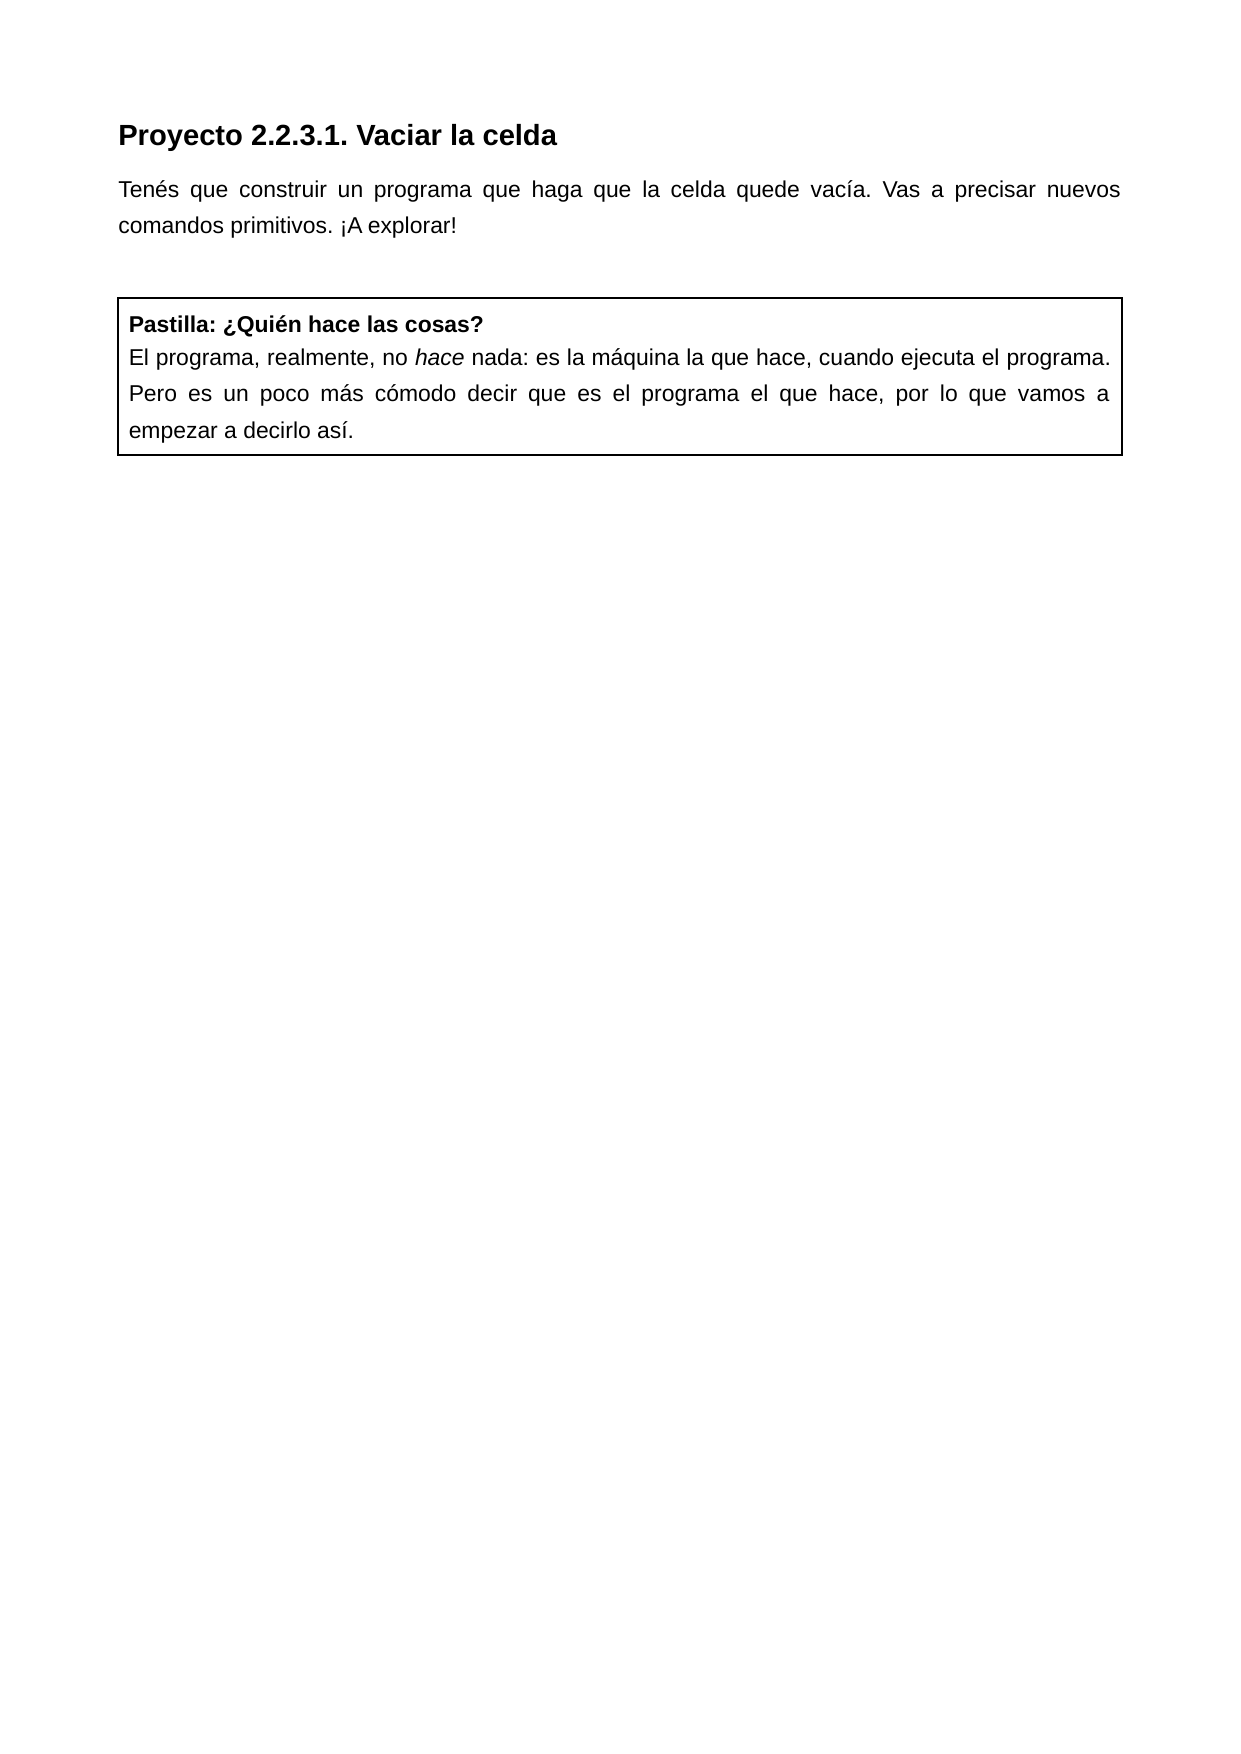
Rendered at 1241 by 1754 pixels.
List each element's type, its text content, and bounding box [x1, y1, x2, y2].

text Tenés que construir un programa que haga que la celda quede vacía. Vas a precisar nuevos comandos primitivos. ¡A explorar! [118, 176, 1122, 239]
table_header Pastilla: ¿Quién hace las cosas? El programa, realmente, no hace nada: es la máquina la que hace, cuando ejecuta el programa. Pero es un poco más cómodo decir que es el programa el que hace, por lo que vamos a empezar a decirlo así. [119, 299, 1121, 453]
text Proyecto 2.2.3.1. Vaciar la celda [118, 118, 1122, 152]
